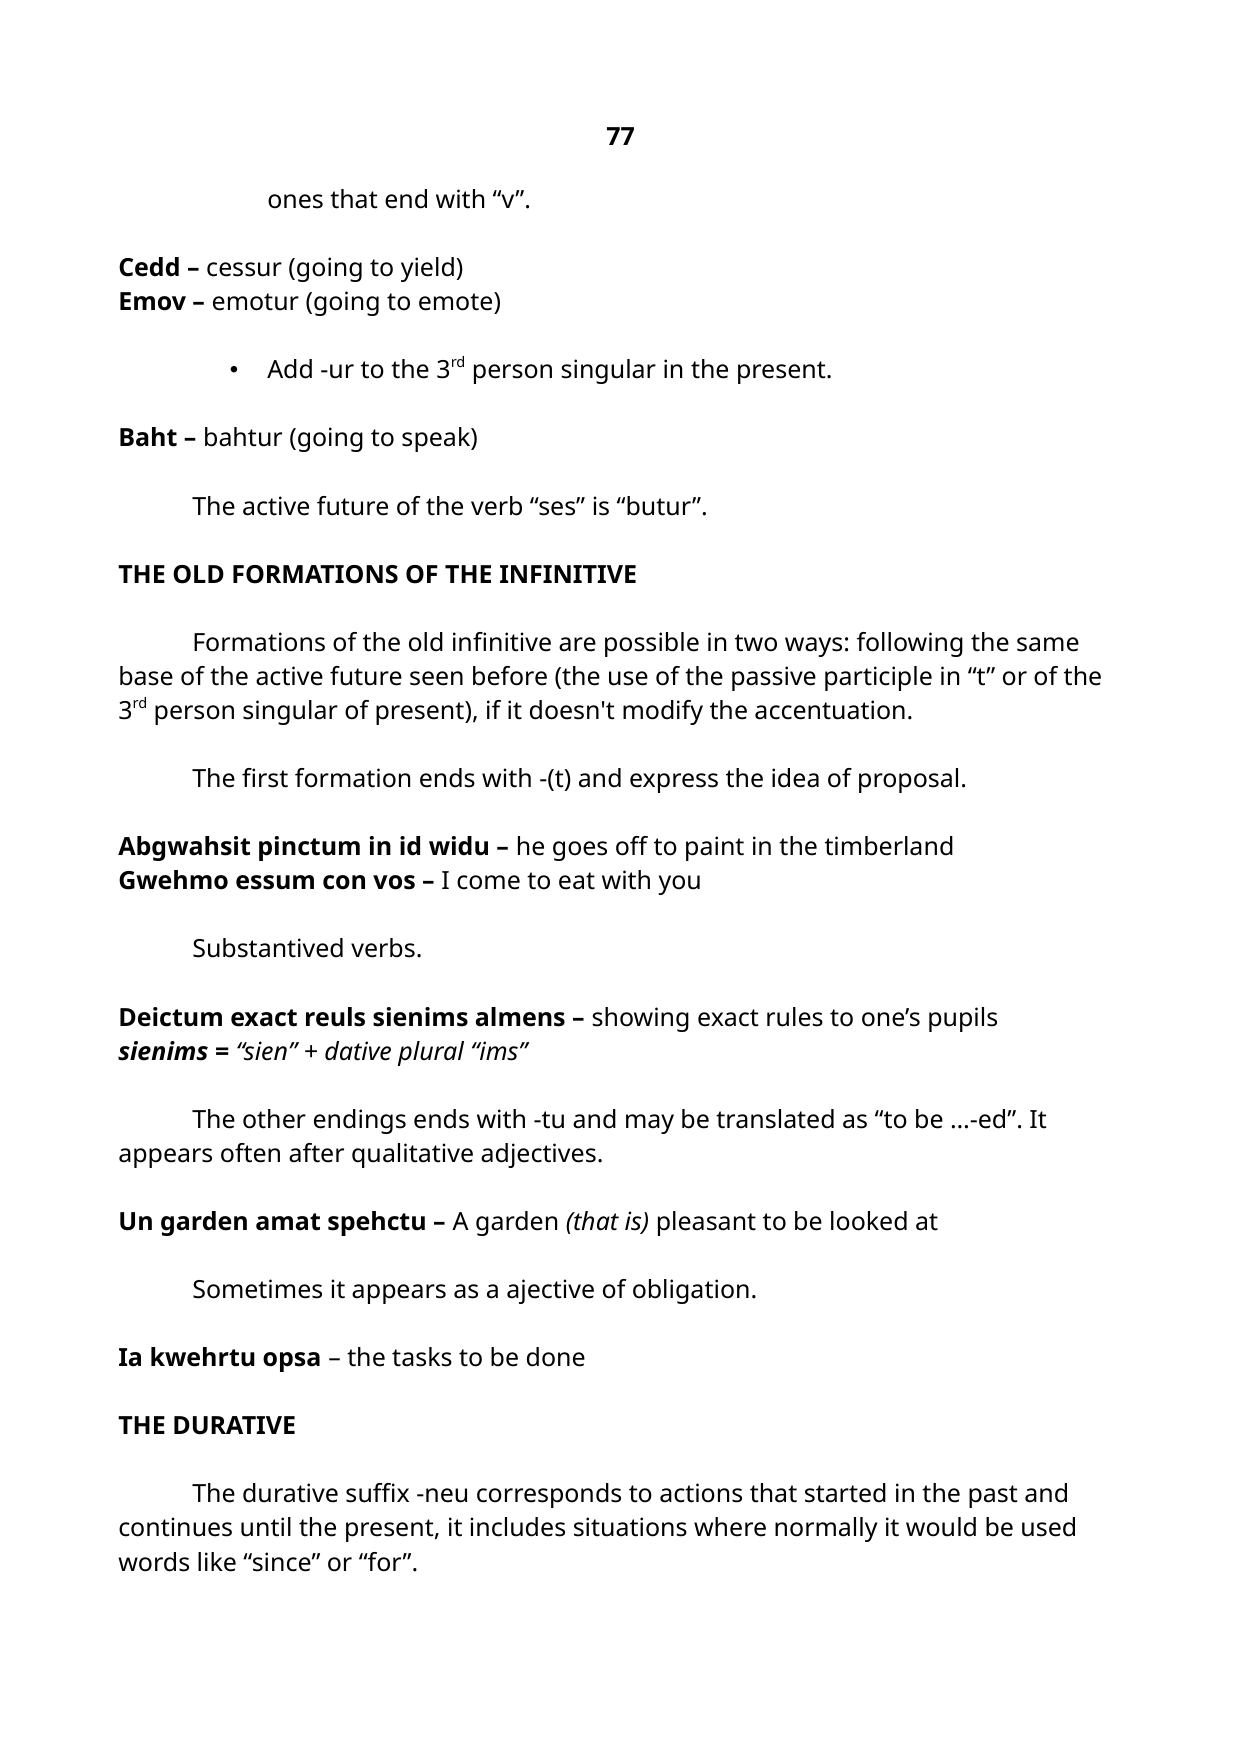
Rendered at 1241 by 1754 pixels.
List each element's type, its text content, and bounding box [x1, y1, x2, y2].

text The durative suffix -neu corresponds to actions that started in the past and continues until the present, it includes situations where normally it would be used words like “since” or “for”. [118, 1476, 1123, 1578]
text sienims = “sien” + dative plural “ims” [118, 1033, 1123, 1067]
text The first formation ends with -(t) and express the idea of proposal. [118, 761, 1123, 795]
text Gwehmo essum con vos – I come to eat with you [118, 863, 1123, 897]
text Emov – emotur (going to emote) [118, 284, 1123, 318]
text Ia kwehrtu opsa – the tasks to be done [118, 1340, 1123, 1374]
text Abgwahsit pinctum in id widu – he goes off to paint in the timberland [118, 829, 1123, 863]
text Cedd – cessur (going to yield) [118, 250, 1123, 284]
text Deictum exact reuls sienims almens – showing exact rules to one’s pupils [118, 999, 1123, 1033]
list ones that end with “v”. [229, 182, 1123, 216]
text Formations of the old infinitive are possible in two ways: following the same base of the active future seen before (the use of the passive participle in “t” or of the 3rd person singular of present), if it doesn't modify the accentuation. [118, 624, 1123, 727]
subtitle THE DURATIVE [118, 1408, 1123, 1442]
text Baht – bahtur (going to speak) [118, 420, 1123, 454]
text The active future of the verb “ses” is “butur”. [118, 488, 1123, 522]
text The other endings ends with -tu and may be translated as “to be …-ed”. It appears often after qualitative adjectives. [118, 1101, 1123, 1169]
subtitle THE OLD FORMATIONS OF THE INFINITIVE [118, 556, 1123, 590]
text Sometimes it appears as a ajective of obligation. [118, 1272, 1123, 1306]
list Add -ur to the 3rd person singular in the present. [229, 352, 1123, 386]
text Substantived verbs. [118, 931, 1123, 965]
text Un garden amat spehctu – A garden (that is) pleasant to be looked at [118, 1203, 1123, 1238]
